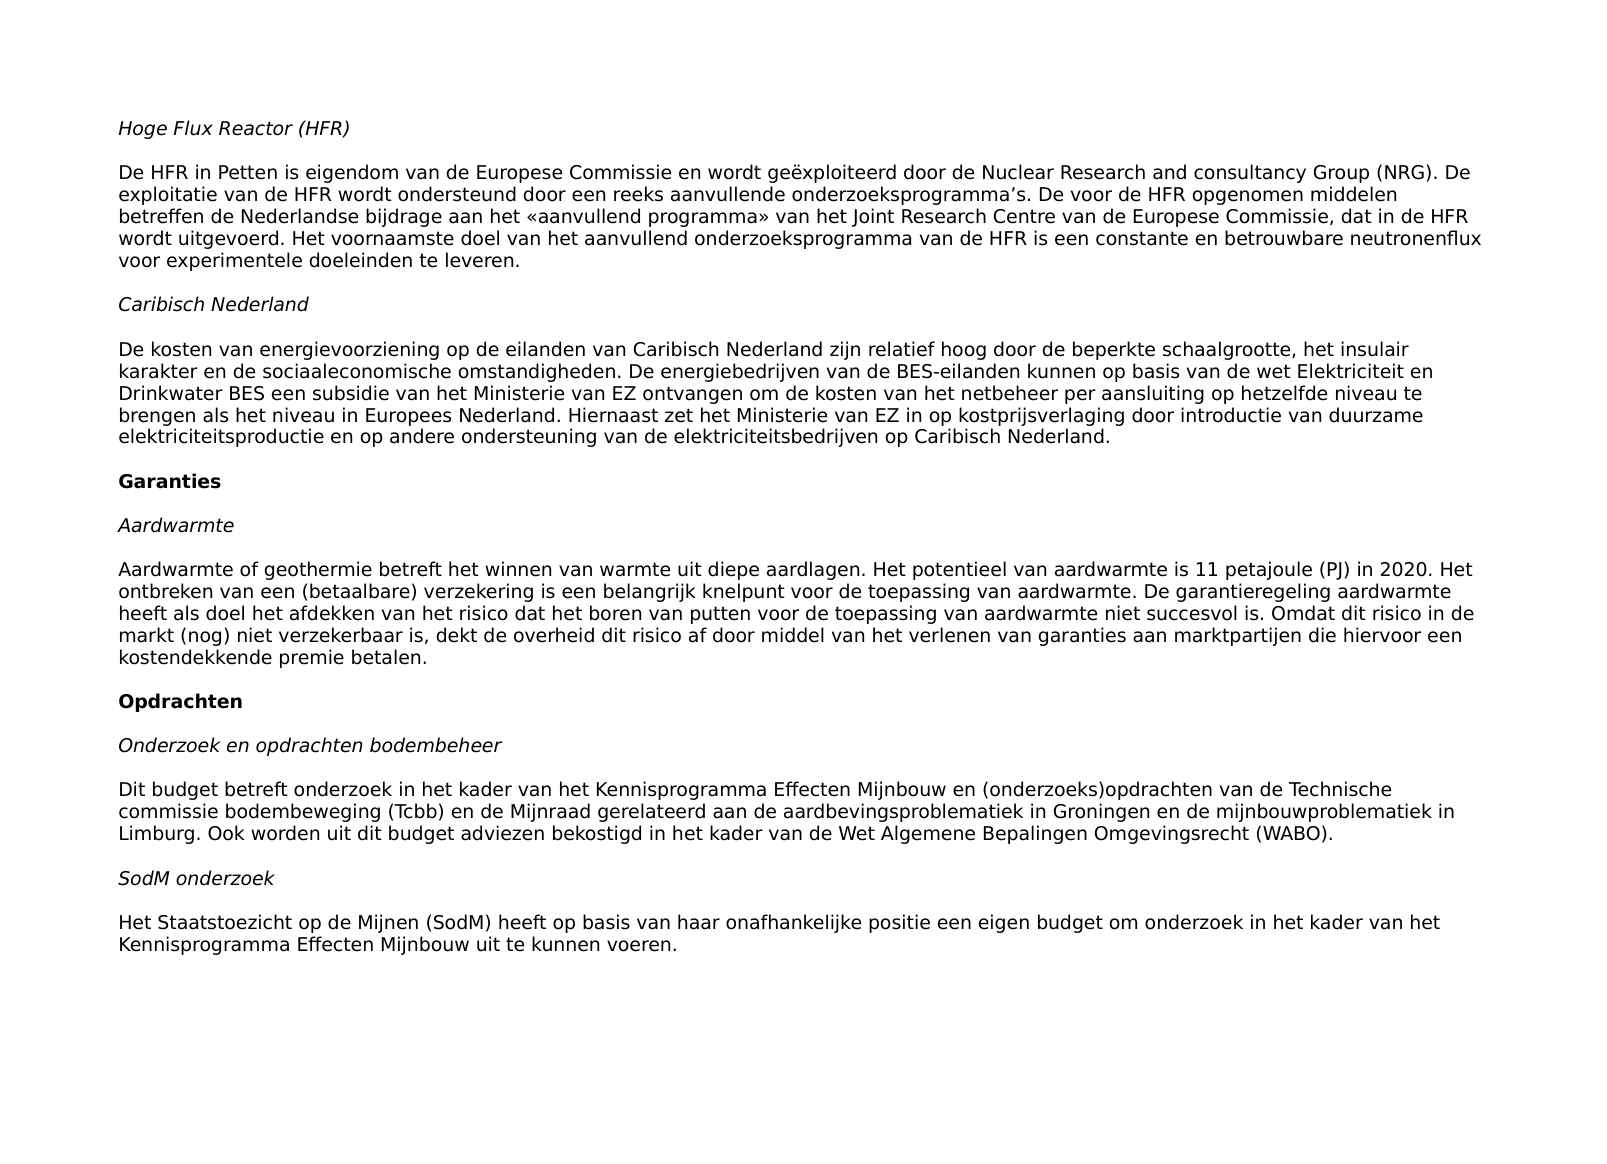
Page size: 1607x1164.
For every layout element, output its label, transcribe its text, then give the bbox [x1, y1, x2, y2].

subtitle Hoge Flux Reactor (HFR) [118, 118, 1488, 140]
subtitle Garanties [118, 471, 1488, 493]
subtitle Aardwarmte [118, 515, 1488, 537]
subtitle SodM onderzoek [118, 867, 1488, 889]
text Het Staatstoezicht op de Mijnen (SodM) heeft op basis van haar onafhankelijke positie een eigen budget om onderzoek in het kader van het Kennisprogramma Effecten Mijnbouw uit te kunnen voeren. [118, 912, 1488, 956]
text Aardwarmte of geothermie betreft het winnen van warmte uit diepe aardlagen. Het potentieel van aardwarmte is 11 petajoule (PJ) in 2020. Het ontbreken van een (betaalbare) verzekering is een belangrijk knelpunt voor de toepassing van aardwarmte. De garantieregeling aardwarmte heeft als doel het afdekken van het risico dat het boren van putten voor de toepassing van aardwarmte niet succesvol is. Omdat dit risico in de markt (nog) niet verzekerbaar is, dekt de overheid dit risico af door middel van het verlenen van garanties aan marktpartijen die hiervoor een kostendekkende premie betalen. [118, 559, 1488, 669]
text Dit budget betreft onderzoek in het kader van het Kennisprogramma Effecten Mijnbouw en (onderzoeks)opdrachten van de Technische commissie bodembeweging (Tcbb) en de Mijnraad gerelateerd aan de aardbevingsproblematiek in Groningen en de mijnbouwproblematiek in Limburg. Ook worden uit dit budget adviezen bekostigd in het kader van de Wet Algemene Bepalingen Omgevingsrecht (WABO). [118, 779, 1488, 845]
text De HFR in Petten is eigendom van de Europese Commissie en wordt geëxploiteerd door de Nuclear Research and consultancy Group (NRG). De exploitatie van de HFR wordt ondersteund door een reeks aanvullende onderzoeksprogramma’s. De voor de HFR opgenomen middelen betreffen de Nederlandse bijdrage aan het «aanvullend programma» van het Joint Research Centre van de Europese Commissie, dat in de HFR wordt uitgevoerd. Het voornaamste doel van het aanvullend onderzoeksprogramma van de HFR is een constante en betrouwbare neutronenflux voor experimentele doeleinden te leveren. [118, 162, 1488, 272]
subtitle Opdrachten [118, 691, 1488, 713]
text De kosten van energievoorziening op de eilanden van Caribisch Nederland zijn relatief hoog door de beperkte schaalgrootte, het insulair karakter en de sociaaleconomische omstandigheden. De energiebedrijven van de BES-eilanden kunnen op basis van de wet Elektriciteit en Drinkwater BES een subsidie van het Ministerie van EZ ontvangen om de kosten van het netbeheer per aansluiting op hetzelfde niveau te brengen als het niveau in Europees Nederland. Hiernaast zet het Ministerie van EZ in op kostprijsverlaging door introductie van duurzame elektriciteitsproductie en op andere ondersteuning van de elektriciteitsbedrijven op Caribisch Nederland. [118, 338, 1488, 448]
subtitle Onderzoek en opdrachten bodembeheer [118, 735, 1488, 757]
subtitle Caribisch Nederland [118, 294, 1488, 316]
